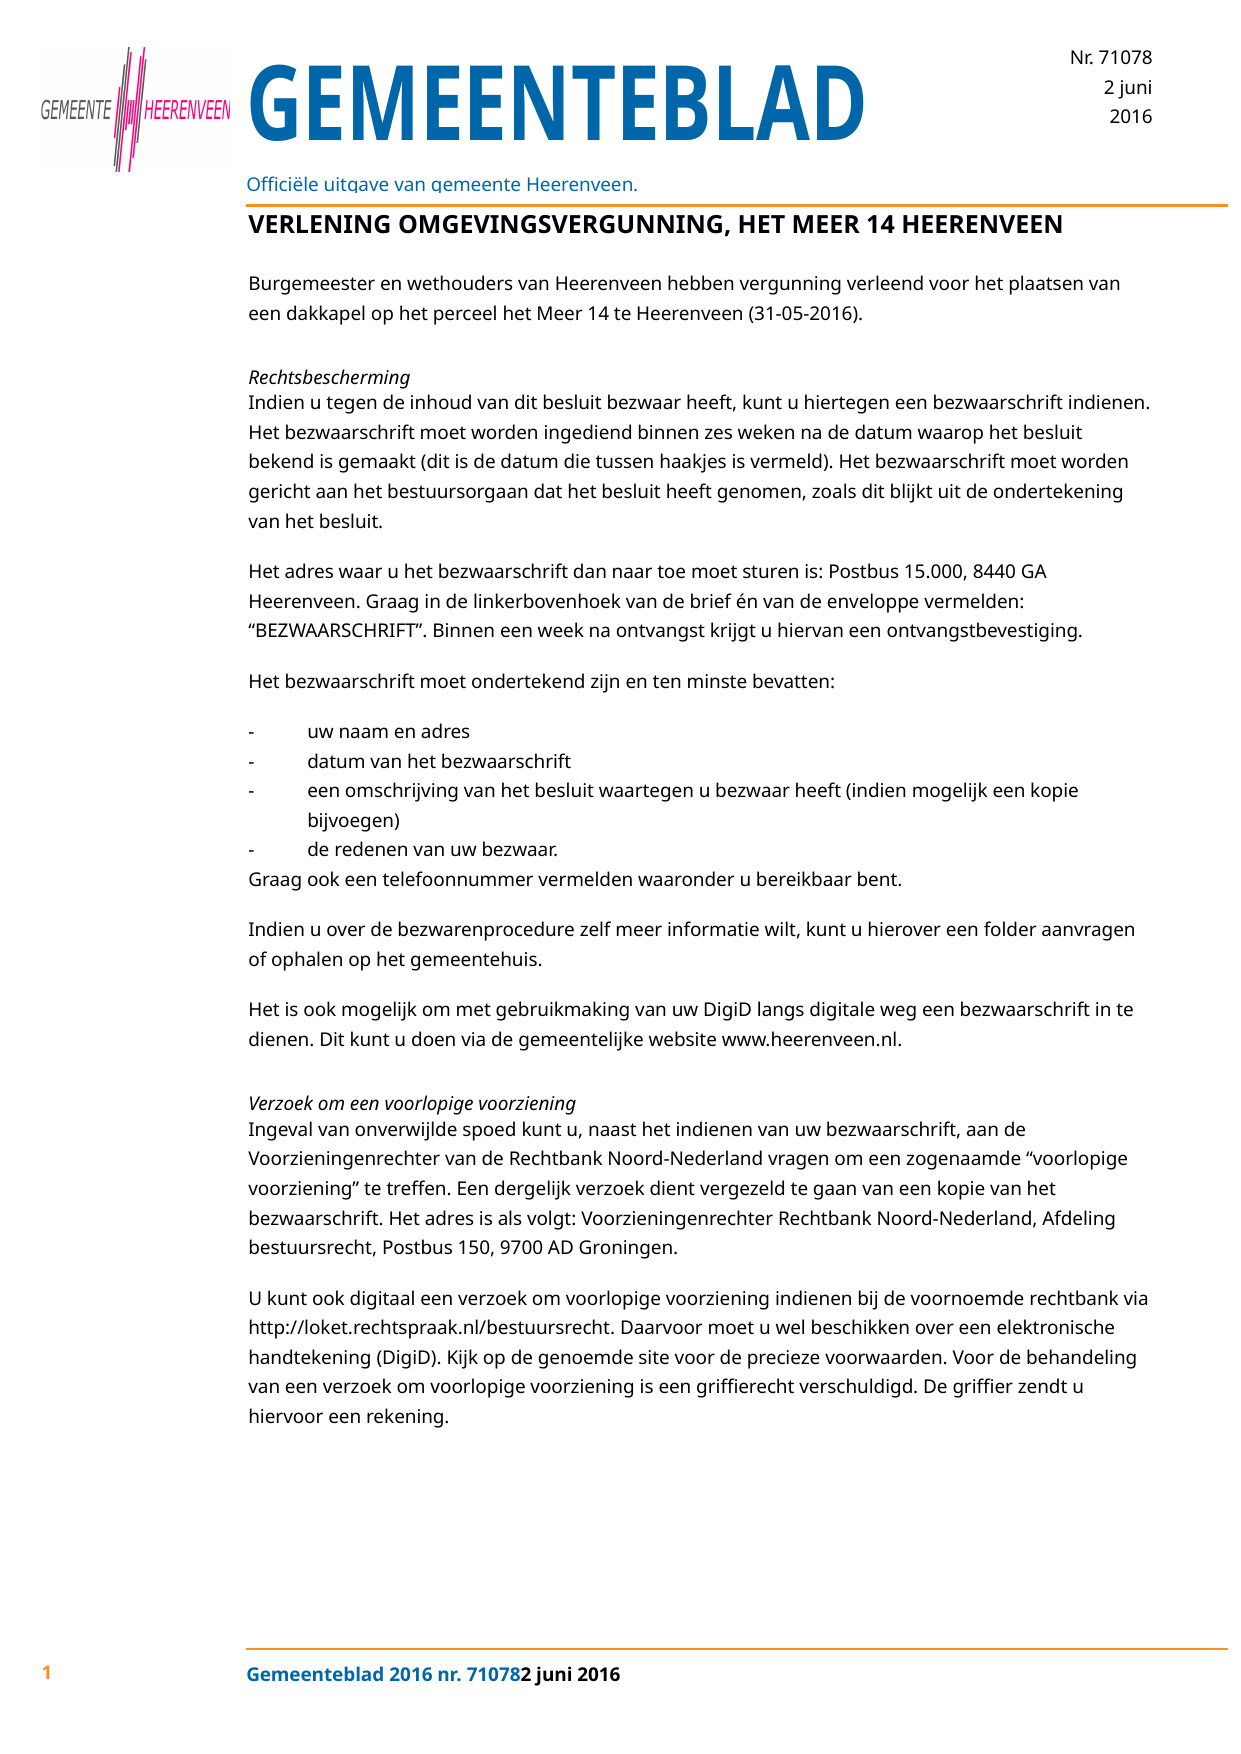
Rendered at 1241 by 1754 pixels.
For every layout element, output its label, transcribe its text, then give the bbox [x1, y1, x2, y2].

picture [41, 47, 231, 172]
text U kunt ook digitaal een verzoek om voorlopige voorziening indienen bij de voornoemde rechtbank via http://loket.rechtspraak.nl/bestuursrecht. Daarvoor moet u wel beschikken over een elektronische handtekening (DigiD). Kijk op de genoemde site voor de precieze voorwaarden. Voor de behandeling van een verzoek om voorlopige voorziening is een griffierecht verschuldigd. De griffier zendt u hiervoor een rekening. [248, 1285, 1152, 1429]
text Burgemeester en wethouders van Heerenveen hebben vergunning verleend voor het plaatsen van een dakkapel op het perceel het Meer 14 te Heerenveen (31-05-2016). [248, 270, 1152, 326]
text Het adres waar u het bezwaarschrift dan naar toe moet sturen is: Postbus 15.000, 8440 GA Heerenveen. Graag in de linkerbovenhoek van de brief én van de enveloppe vermelden: “BEZWAARSCHRIFT”. Binnen een week na ontvangst krijgt u hiervan een ontvangstbevestiging. [248, 558, 1152, 643]
list een omschrijving van het besluit waartegen u bezwaar heeft (indien mogelijk een kopie bijvoegen) [248, 777, 1152, 833]
text Het bezwaarschrift moet ondertekend zijn en ten minste bevatten: [248, 668, 1152, 694]
text Indien u over de bezwarenprocedure zelf meer informatie wilt, kunt u hierover een folder aanvragen of ophalen op het gemeentehuis. [248, 917, 1152, 972]
list de redenen van uw bezwaar. [248, 837, 1152, 862]
text Graag ook een telefoonnummer vermelden waaronder u bereikbaar bent. [248, 866, 1152, 892]
text Ingeval van onverwijlde spoed kunt u, naast het indienen van uw bezwaarschrift, aan de Voorzieningenrechter van de Rechtbank Noord-Nederland vragen om een zogenaamde “voorlopige voorziening” te treffen. Een dergelijk verzoek dient vergezeld te gaan van een kopie van het bezwaarschrift. Het adres is als volgt: Voorzieningenrechter Rechtbank Noord-Nederland, Afdeling bestuursrecht, Postbus 150, 9700 AD Groningen. [248, 1116, 1152, 1260]
text Het is ook mogelijk om met gebruikmaking van uw DigiD langs digitale weg een bezwaarschrift in te dienen. Dit kunt u doen via de gemeentelijke website www.heerenveen.nl. [248, 997, 1152, 1052]
list uw naam en adres [248, 718, 1152, 744]
text Rechtsbescherming [248, 364, 1152, 389]
text Verzoek om een voorlopige voorziening [248, 1090, 1152, 1116]
list datum van het bezwaarschrift [248, 748, 1152, 774]
text VERLENING OMGEVINGSVERGUNNING, HET MEER 14 HEERENVEEN [248, 207, 1152, 241]
text Indien u tegen de inhoud van dit besluit bezwaar heeft, kunt u hiertegen een bezwaarschrift indienen. Het bezwaarschrift moet worden ingediend binnen zes weken na de datum waarop het besluit bekend is gemaakt (dit is de datum die tussen haakjes is vermeld). Het bezwaarschrift moet worden gericht aan het bestuursorgaan dat het besluit heeft genomen, zoals dit blijkt uit de ondertekening van het besluit. [248, 389, 1152, 534]
